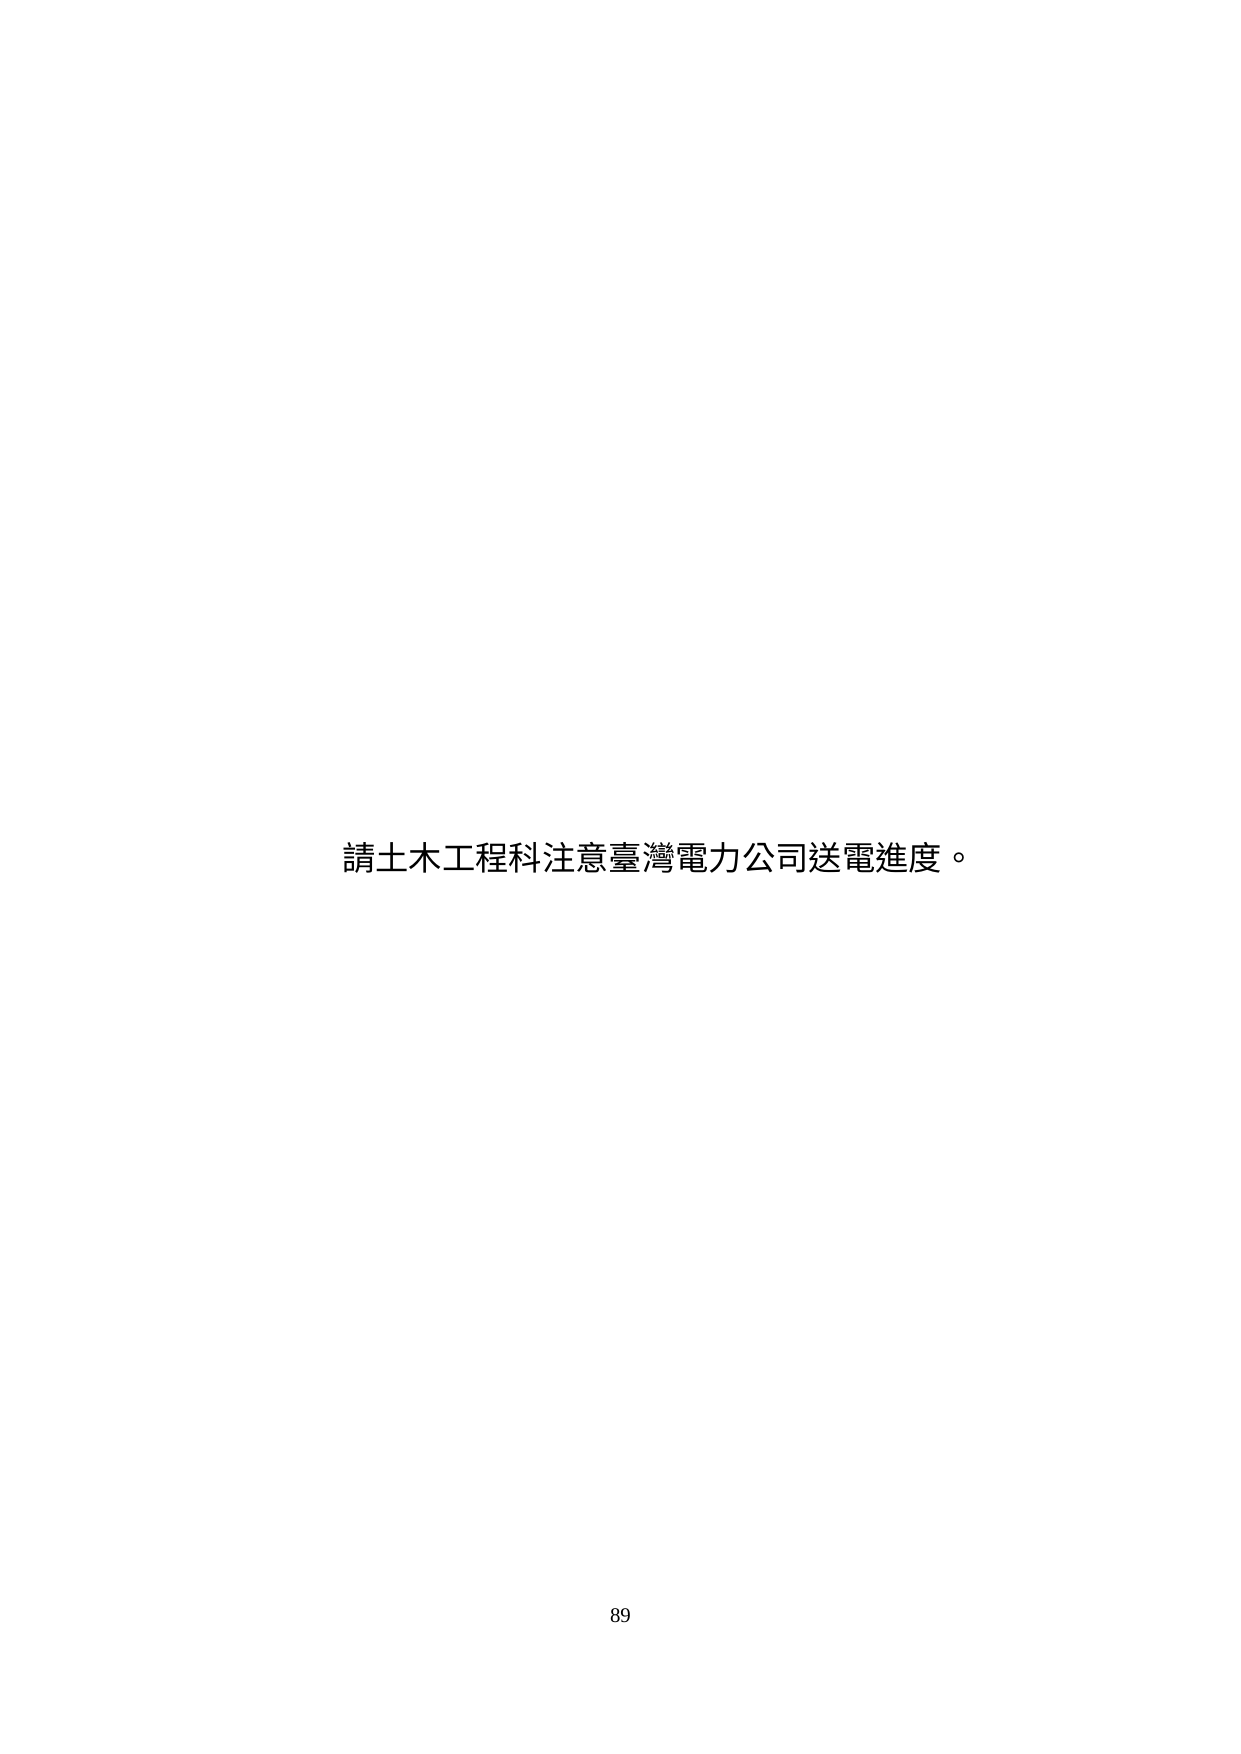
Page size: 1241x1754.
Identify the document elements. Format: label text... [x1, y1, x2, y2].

list 請土木工程科注意臺灣電力公司送電進度。 [267, 814, 1053, 877]
